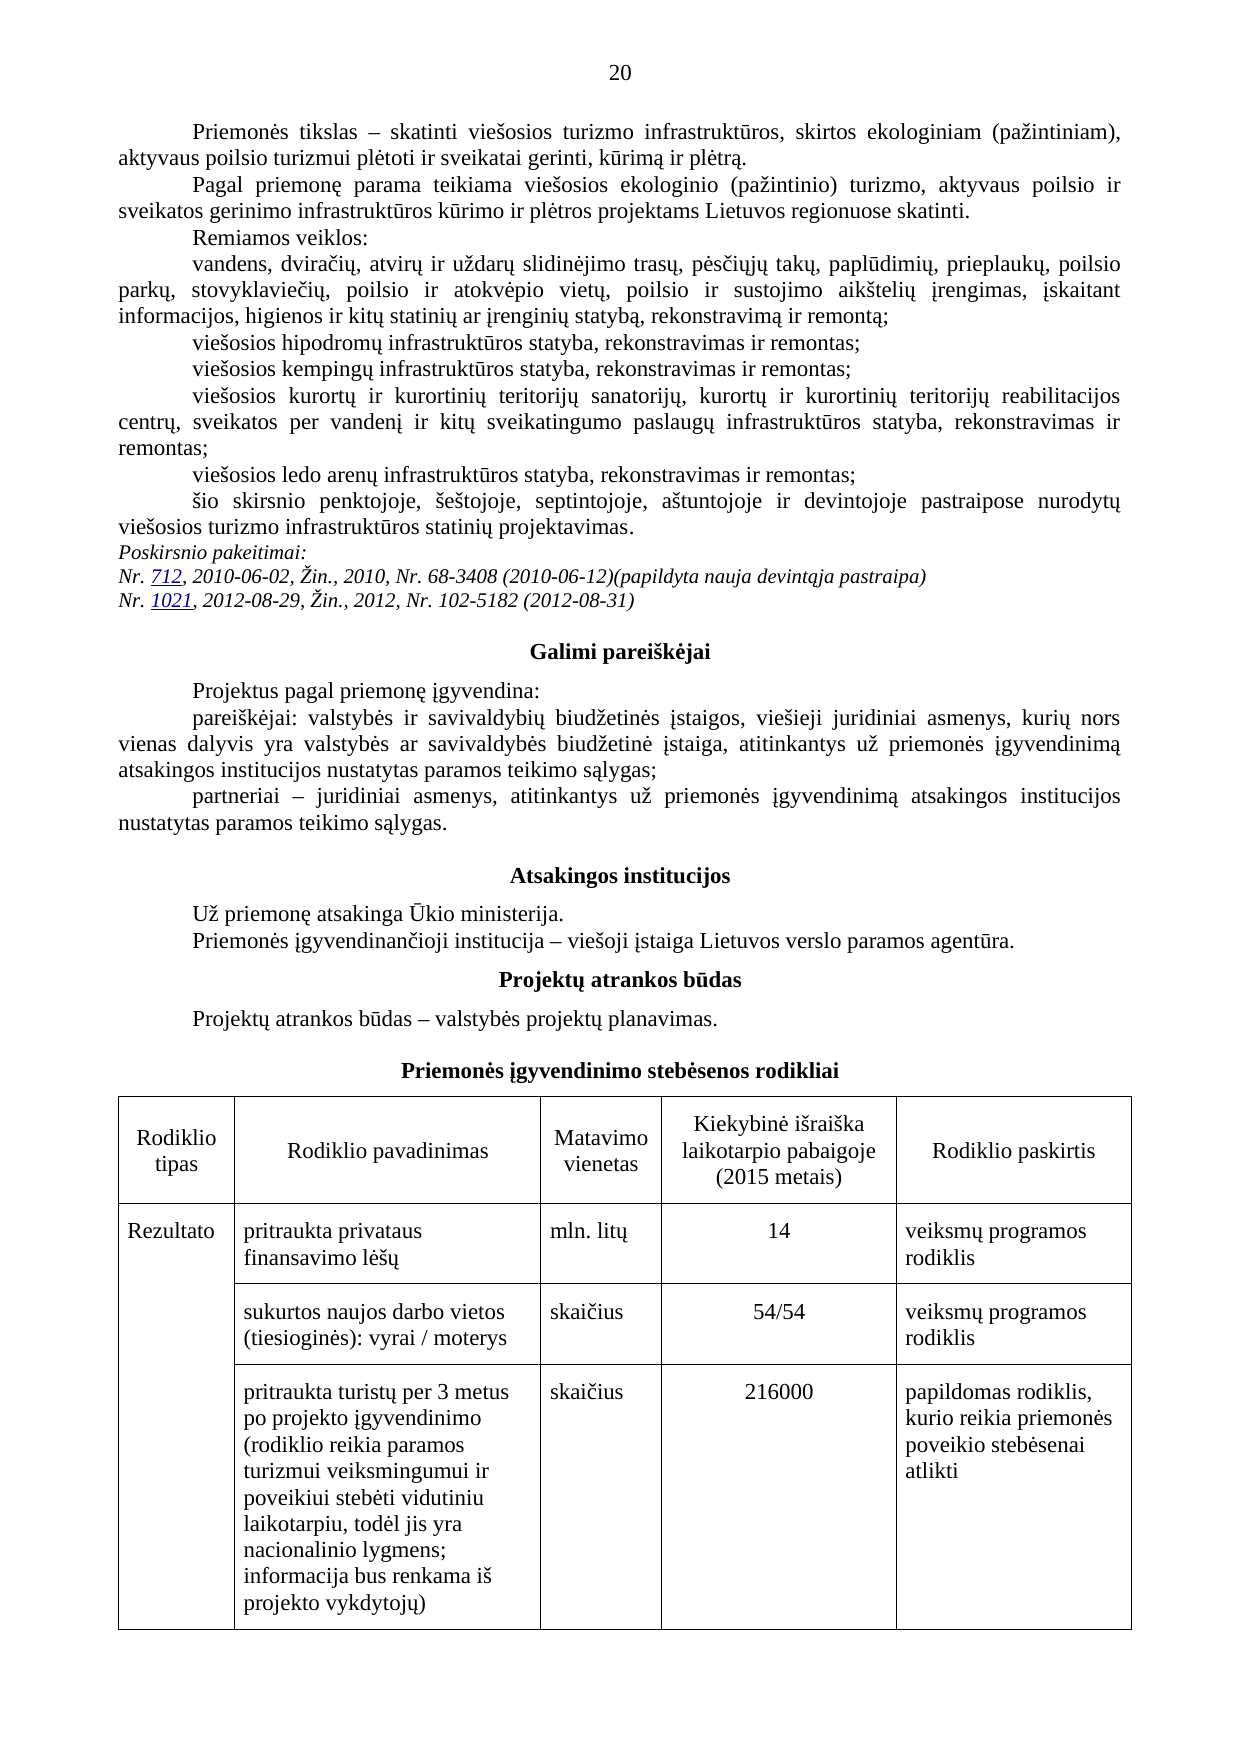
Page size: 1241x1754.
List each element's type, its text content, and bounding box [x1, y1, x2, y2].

table_cell 54/54 [662, 1284, 896, 1364]
table_cell skaičius [541, 1365, 661, 1629]
table_cell 216000 [662, 1365, 896, 1629]
list vandens, dviračių, atvirų ir uždarų slidinėjimo trasų, pėsčiųjų takų, paplūdimių, prieplaukų, poilsio parkų, stovyklaviečių, poilsio ir atokvėpio vietų, poilsio ir sustojimo aikštelių įrengimas, įskaitant informacijos, higienos ir kitų statinių ar įrenginių statybą, rekonstravimą ir remontą; [118, 250, 1122, 329]
table_header Rodiklio tipas [119, 1097, 234, 1203]
text Projektų atrankos būdas – valstybės projektų planavimas. [118, 1004, 1122, 1031]
table_cell pritraukta turistų per 3 metus po projekto įgyvendinimo (rodiklio reikia paramos turizmui veiksmingumui ir poveikiui stebėti vidutiniu laikotarpiu, todėl jis yra nacionalinio lygmens; informacija bus renkama iš projekto vykdytojų) [235, 1365, 540, 1629]
table_header Rodiklio paskirtis [897, 1097, 1131, 1203]
text Projektų atrankos būdas [118, 966, 1122, 992]
table_cell pritraukta privataus finansavimo lėšų [235, 1204, 540, 1283]
table_cell veiksmų programos rodiklis [897, 1204, 1131, 1283]
text Galimi pareiškėjai [118, 638, 1122, 665]
table_header Kiekybinė išraiška laikotarpio pabaigoje (2015 metais) [662, 1097, 896, 1203]
table_header Matavimo vienetas [541, 1097, 661, 1203]
text Priemonės įgyvendinančioji institucija – viešoji įstaiga Lietuvos verslo paramos agentūra. [118, 927, 1122, 953]
text Atsakingos institucijos [118, 862, 1122, 888]
table_cell mln. litų [541, 1204, 661, 1283]
text Nr. 712, 2010-06-02, Žin., 2010, Nr. 68-3408 (2010-06-12)(papildyta nauja devintąja pastraipa) [118, 564, 1122, 588]
text Projektus pagal priemonę įgyvendina: [118, 677, 1122, 703]
text Remiamos veiklos: [118, 223, 1122, 250]
list viešosios kurortų ir kurortinių teritorijų sanatorijų, kurortų ir kurortinių teritorijų reabilitacijos centrų, sveikatos per vandenį ir kitų sveikatingumo paslaugų infrastruktūros statyba, rekonstravimas ir remontas; [118, 382, 1122, 461]
table_cell papildomas rodiklis, kurio reikia priemonės poveikio stebėsenai atlikti [897, 1365, 1131, 1629]
table_cell skaičius [541, 1284, 661, 1364]
text partneriai – juridiniai asmenys, atitinkantys už priemonės įgyvendinimą atsakingos institucijos nustatytas paramos teikimo sąlygas. [118, 783, 1122, 835]
text Poskirsnio pakeitimai: [118, 540, 1122, 564]
text Priemonės tikslas – skatinti viešosios turizmo infrastruktūros, skirtos ekologiniam (pažintiniam), aktyvaus poilsio turizmui plėtoti ir sveikatai gerinti, kūrimą ir plėtrą. [118, 118, 1122, 171]
table_cell 14 [662, 1204, 896, 1283]
table_cell Rezultato [119, 1204, 234, 1629]
list viešosios kempingų infrastruktūros statyba, rekonstravimas ir remontas; [118, 355, 1122, 382]
text Pagal priemonę parama teikiama viešosios ekologinio (pažintinio) turizmo, aktyvaus poilsio ir sveikatos gerinimo infrastruktūros kūrimo ir plėtros projektams Lietuvos regionuose skatinti. [118, 171, 1122, 223]
text Už priemonę atsakinga Ūkio ministerija. [118, 901, 1122, 927]
list viešosios hipodromų infrastruktūros statyba, rekonstravimas ir remontas; [118, 329, 1122, 355]
text pareiškėjai: valstybės ir savivaldybių biudžetinės įstaigos, viešieji juridiniai asmenys, kurių nors vienas dalyvis yra valstybės ar savivaldybės biudžetinė įstaiga, atitinkantys už priemonės įgyvendinimą atsakingos institucijos nustatytas paramos teikimo sąlygas; [118, 703, 1122, 783]
text šio skirsnio penktojoje, šeštojoje, septintojoje, aštuntojoje ir devintojoje pastraipose nurodytų viešosios turizmo infrastruktūros statinių projektavimas. [118, 487, 1122, 540]
list viešosios ledo arenų infrastruktūros statyba, rekonstravimas ir remontas; [118, 461, 1122, 487]
table_cell sukurtos naujos darbo vietos (tiesioginės): vyrai / moterys [235, 1284, 540, 1364]
text Priemonės įgyvendinimo stebėsenos rodikliai [118, 1057, 1122, 1084]
text Nr. 1021, 2012-08-29, Žin., 2012, Nr. 102-5182 (2012-08-31) [118, 588, 1122, 612]
table_cell veiksmų programos rodiklis [897, 1284, 1131, 1364]
table_header Rodiklio pavadinimas [235, 1097, 540, 1203]
